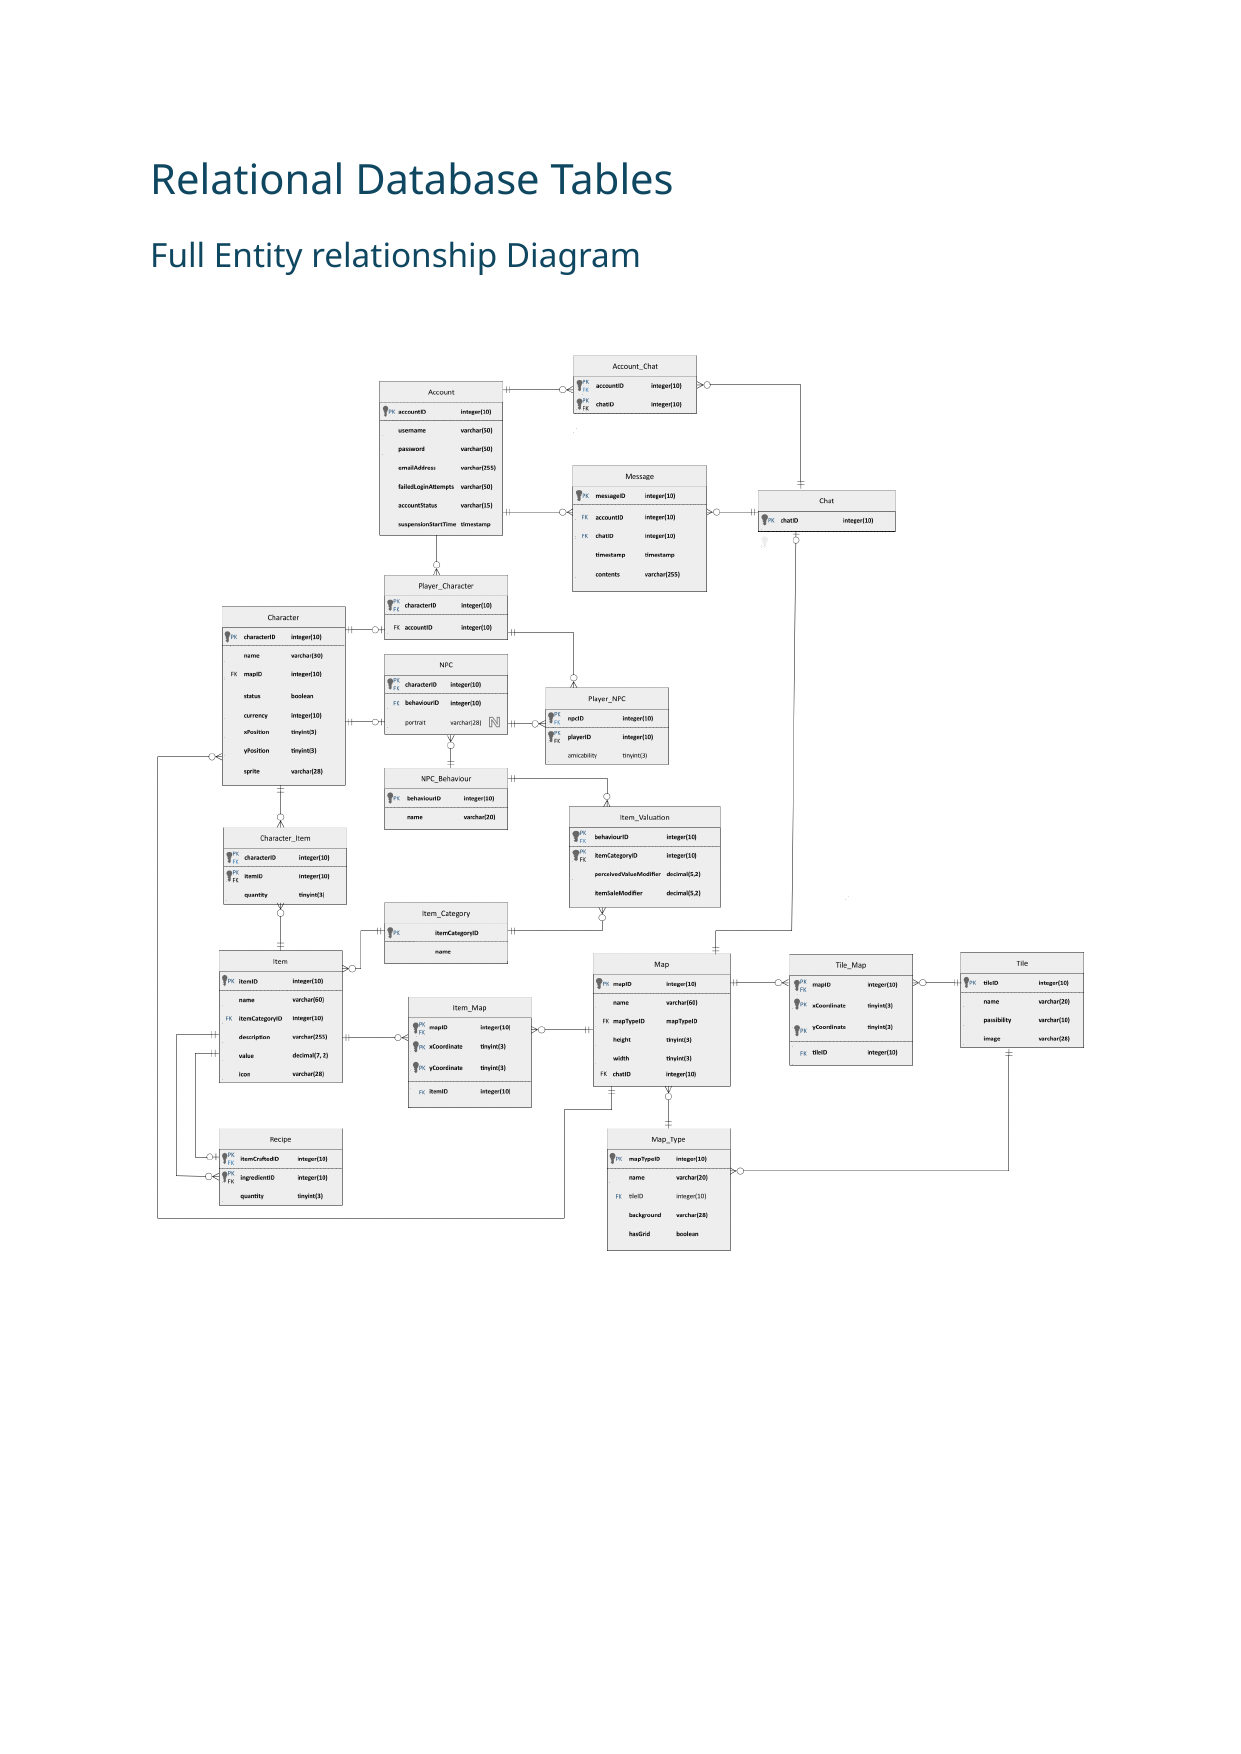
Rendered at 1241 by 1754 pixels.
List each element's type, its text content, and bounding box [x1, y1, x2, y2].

picture [150, 348, 1091, 1258]
subtitle Relational Database Tables [150, 150, 1090, 207]
subtitle Full Entity relationship Diagram [150, 232, 1090, 277]
